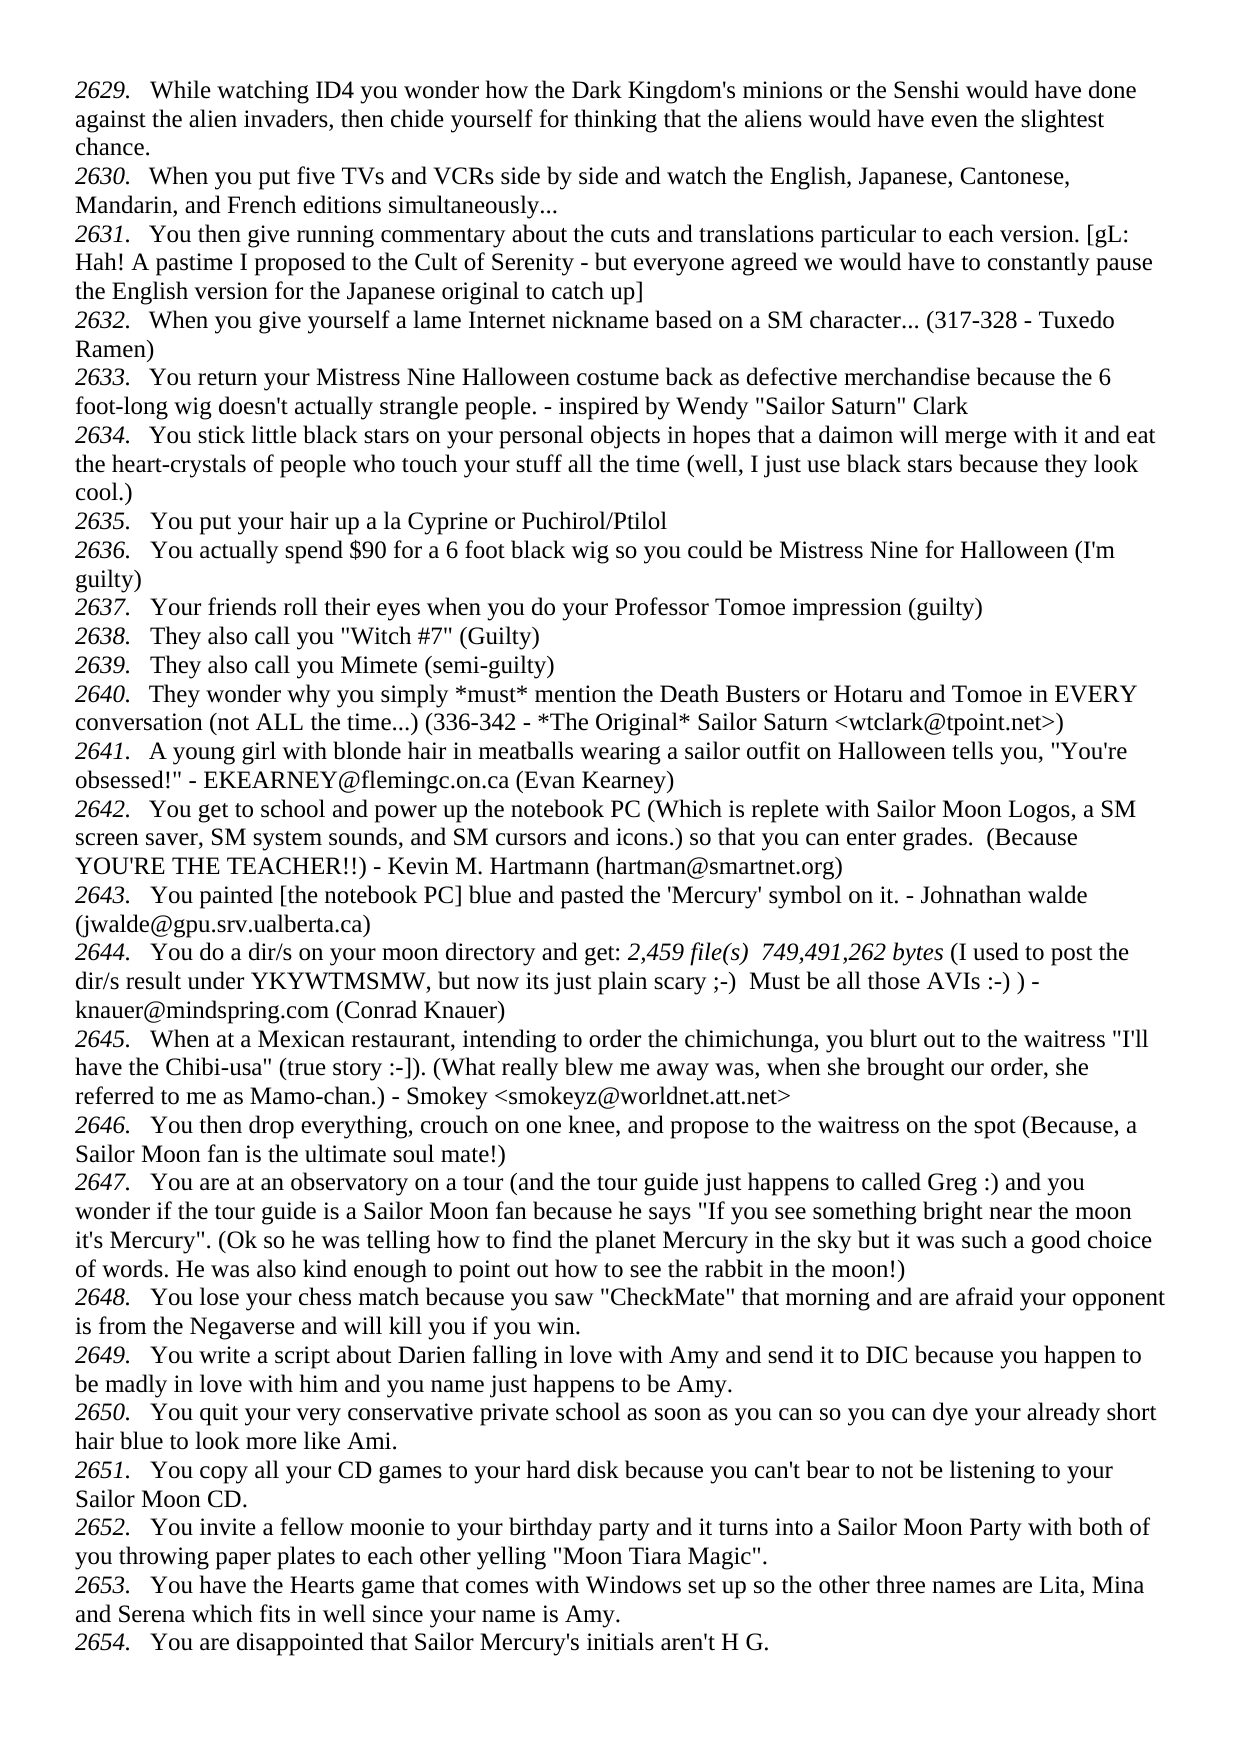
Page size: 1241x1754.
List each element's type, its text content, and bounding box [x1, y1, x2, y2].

list You are disappointed that Sailor Mercury's initials aren't H G. [75, 1627, 1165, 1656]
list When at a Mexican restaurant, intending to order the chimichunga, you blurt out to the waitress "I'll have the Chibi-usa" (true story :-]). (What really blew me away was, when she brought our order, she referred to me as Mamo-chan.) - Smokey <smokeyz@worldnet.att.net> [75, 1024, 1165, 1110]
list Your friends roll their eyes when you do your Professor Tomoe impression (guilty) [75, 592, 1165, 621]
list You then drop everything, crouch on one knee, and propose to the waitress on the spot (Because, a Sailor Moon fan is the ultimate soul mate!) [75, 1110, 1165, 1167]
list They wonder why you simply *must* mention the Death Busters or Hotaru and Tomoe in EVERY conversation (not ALL the time...) (336-342 - *The Original* Sailor Saturn <wtclark@tpoint.net>) [75, 679, 1165, 736]
list You painted [the notebook PC] blue and pasted the 'Mercury' symbol on it. - Johnathan walde (jwalde@gpu.srv.ualberta.ca) [75, 880, 1165, 937]
list When you put five TVs and VCRs side by side and watch the English, Japanese, Cantonese, Mandarin, and French editions simultaneously... [75, 161, 1165, 219]
list When you give yourself a lame Internet nickname based on a SM character... (317-328 - Tuxedo Ramen) [75, 305, 1165, 362]
list You copy all your CD games to your hard disk because you can't bear to not be listening to your Sailor Moon CD. [75, 1455, 1165, 1512]
list A young girl with blonde hair in meatballs wearing a sailor outfit on Halloween tells you, "You're obsessed!" - EKEARNEY@flemingc.on.ca (Evan Kearney) [75, 736, 1165, 794]
list You lose your chess match because you saw "CheckMate" that morning and are afraid your opponent is from the Negaverse and will kill you if you win. [75, 1282, 1165, 1340]
list You put your hair up a la Cyprine or Puchirol/Ptilol [75, 506, 1165, 535]
list While watching ID4 you wonder how the Dark Kingdom's minions or the Senshi would have done against the alien invaders, then chide yourself for thinking that the aliens would have even the slightest chance. [75, 75, 1165, 161]
list You return your Mistress Nine Halloween costume back as defective merchandise because the 6 foot-long wig doesn't actually strangle people. - inspired by Wendy "Sailor Saturn" Clark [75, 362, 1165, 420]
list You quit your very conservative private school as soon as you can so you can dye your already short hair blue to look more like Ami. [75, 1397, 1165, 1455]
list You actually spend $90 for a 6 foot black wig so you could be Mistress Nine for Halloween (I'm guilty) [75, 535, 1165, 592]
list You stick little black stars on your personal objects in hopes that a daimon will merge with it and eat the heart-crystals of people who touch your stuff all the time (well, I just use black stars because they look cool.) [75, 420, 1165, 506]
list You get to school and power up the notebook PC (Which is replete with Sailor Moon Logos, a SM screen saver, SM system sounds, and SM cursors and icons.) so that you can enter grades. (Because YOU'RE THE TEACHER!!) - Kevin M. Hartmann (hartman@smartnet.org) [75, 794, 1165, 880]
list You then give running commentary about the cuts and translations particular to each version. [gL: Hah! A pastime I proposed to the Cult of Serenity - but everyone agreed we would have to constantly pause the English version for the Japanese original to catch up] [75, 219, 1165, 305]
list You write a script about Darien falling in love with Amy and send it to DIC because you happen to be madly in love with him and you name just happens to be Amy. [75, 1340, 1165, 1397]
list You have the Hearts game that comes with Windows set up so the other three names are Lita, Mina and Serena which fits in well since your name is Amy. [75, 1570, 1165, 1627]
list You invite a fellow moonie to your birthday party and it turns into a Sailor Moon Party with both of you throwing paper plates to each other yelling "Moon Tiara Magic". [75, 1512, 1165, 1570]
list You are at an observatory on a tour (and the tour guide just happens to called Greg :) and you wonder if the tour guide is a Sailor Moon fan because he says "If you see something bright near the moon it's Mercury". (Ok so he was telling how to find the planet Mercury in the sky but it was such a good choice of words. He was also kind enough to point out how to see the rabbit in the moon!) [75, 1167, 1165, 1282]
list They also call you Mimete (semi-guilty) [75, 650, 1165, 679]
list You do a dir/s on your moon directory and get: 2,459 file(s) 749,491,262 bytes (I used to post the dir/s result under YKYWTMSMW, but now its just plain scary ;-) Must be all those AVIs :-) ) - knauer@mindspring.com (Conrad Knauer) [75, 937, 1165, 1024]
list They also call you "Witch #7" (Guilty) [75, 621, 1165, 650]
